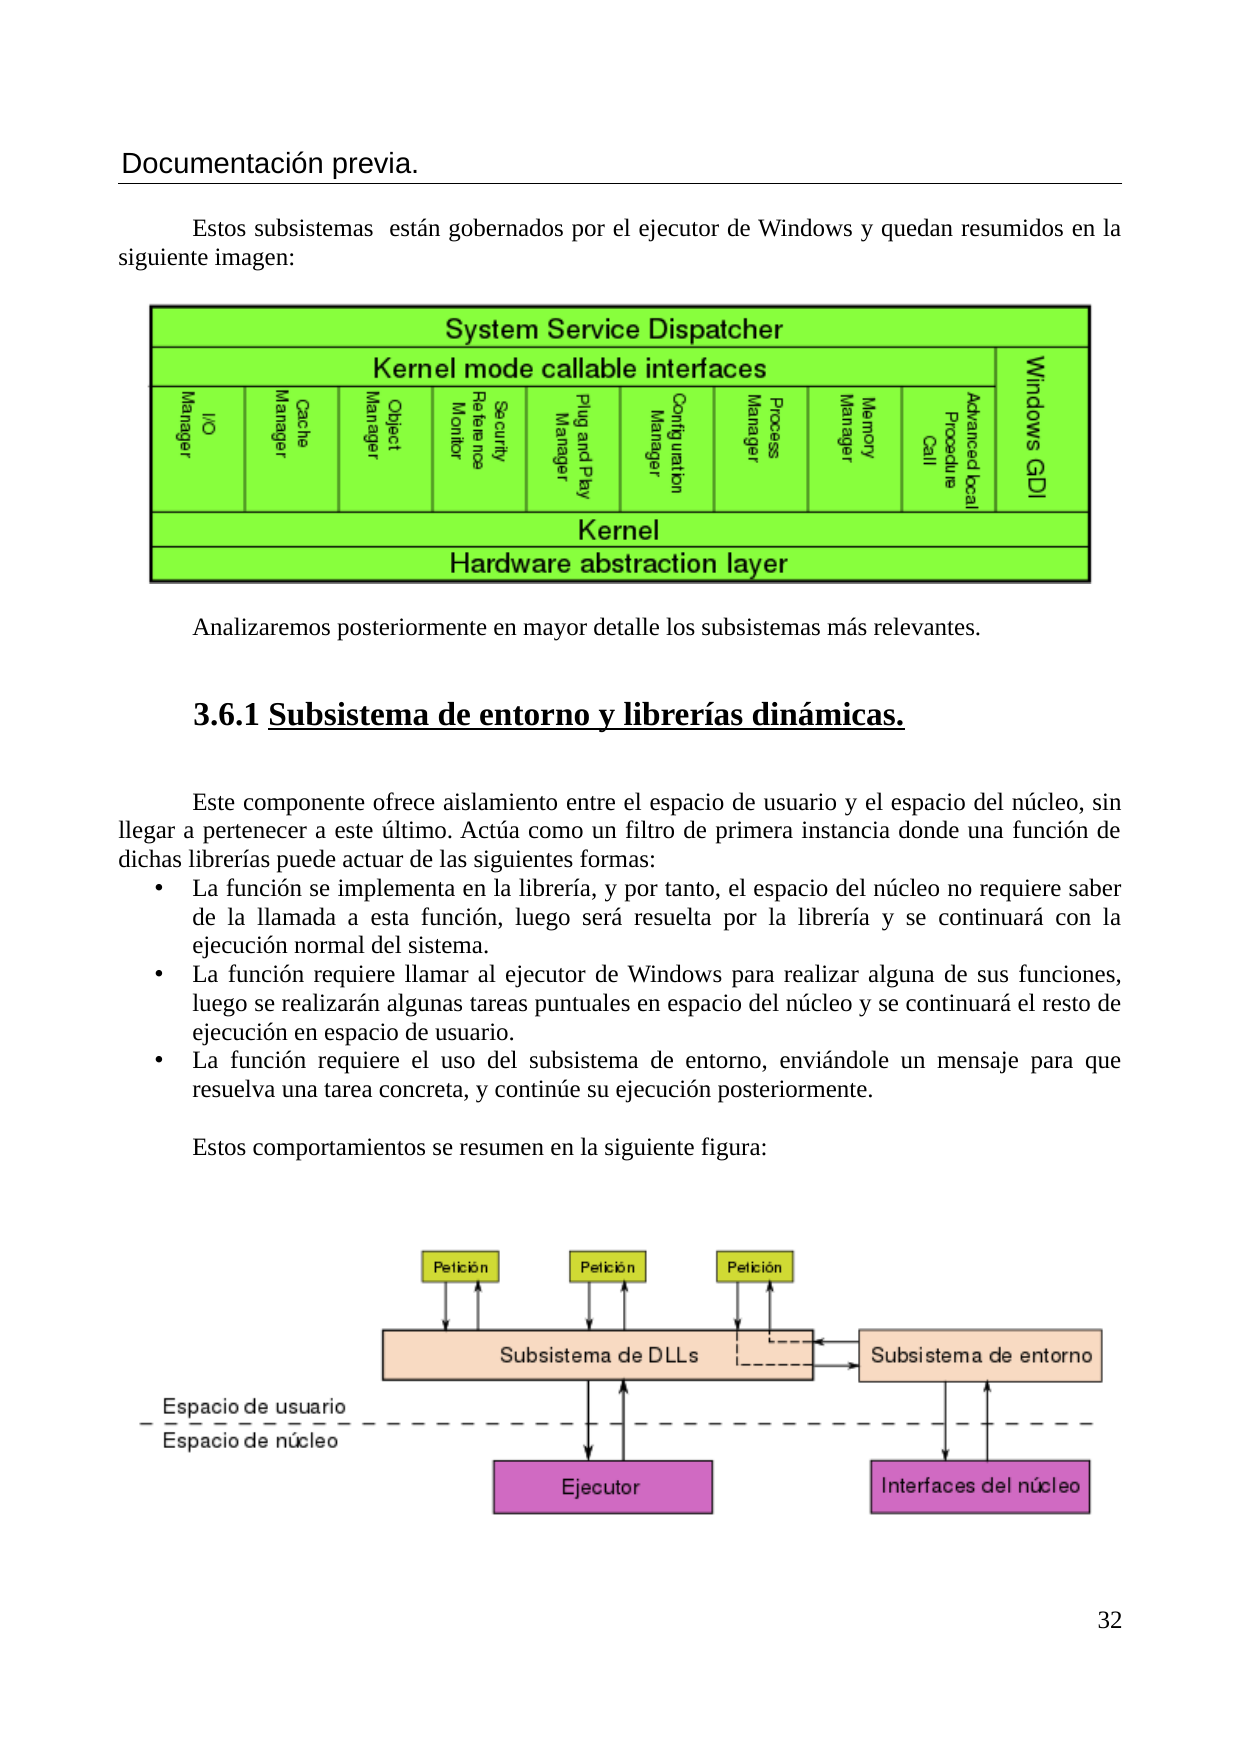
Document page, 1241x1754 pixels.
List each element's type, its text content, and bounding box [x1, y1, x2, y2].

list La función requiere el uso del subsistema de entorno, enviándole un mensaje para que resuelva una tarea concreta, y continúe su ejecución posteriormente. [154, 1045, 1122, 1103]
list La función requiere llamar al ejecutor de Windows para realizar alguna de sus funciones, luego se realizarán algunas tareas puntuales en espacio del núcleo y se continuará el resto de ejecución en espacio de usuario. [154, 959, 1122, 1045]
text Analizaremos posteriormente en mayor detalle los subsistemas más relevantes. [118, 612, 1122, 641]
list La función se implementa en la librería, y por tanto, el espacio del núcleo no requiere saber de la llamada a esta función, luego será resuelta por la librería y se continuará con la ejecución normal del sistema. [154, 873, 1122, 959]
subtitle Subsistema de entorno y librerías dinámicas. [193, 694, 1122, 733]
text Estos comportamientos se resumen en la siguiente figura: [118, 1132, 1122, 1160]
picture [118, 1217, 1123, 1541]
text Este componente ofrece aislamiento entre el espacio de usuario y el espacio del núcleo, sin llegar a pertenecer a este último. Actúa como un filtro de primera instancia donde una función de dichas librerías puede actuar de las siguientes formas: [118, 787, 1122, 873]
text Estos subsistemas están gobernados por el ejecutor de Windows y quedan resumidos en la siguiente imagen: [118, 213, 1122, 270]
picture [145, 299, 1095, 584]
